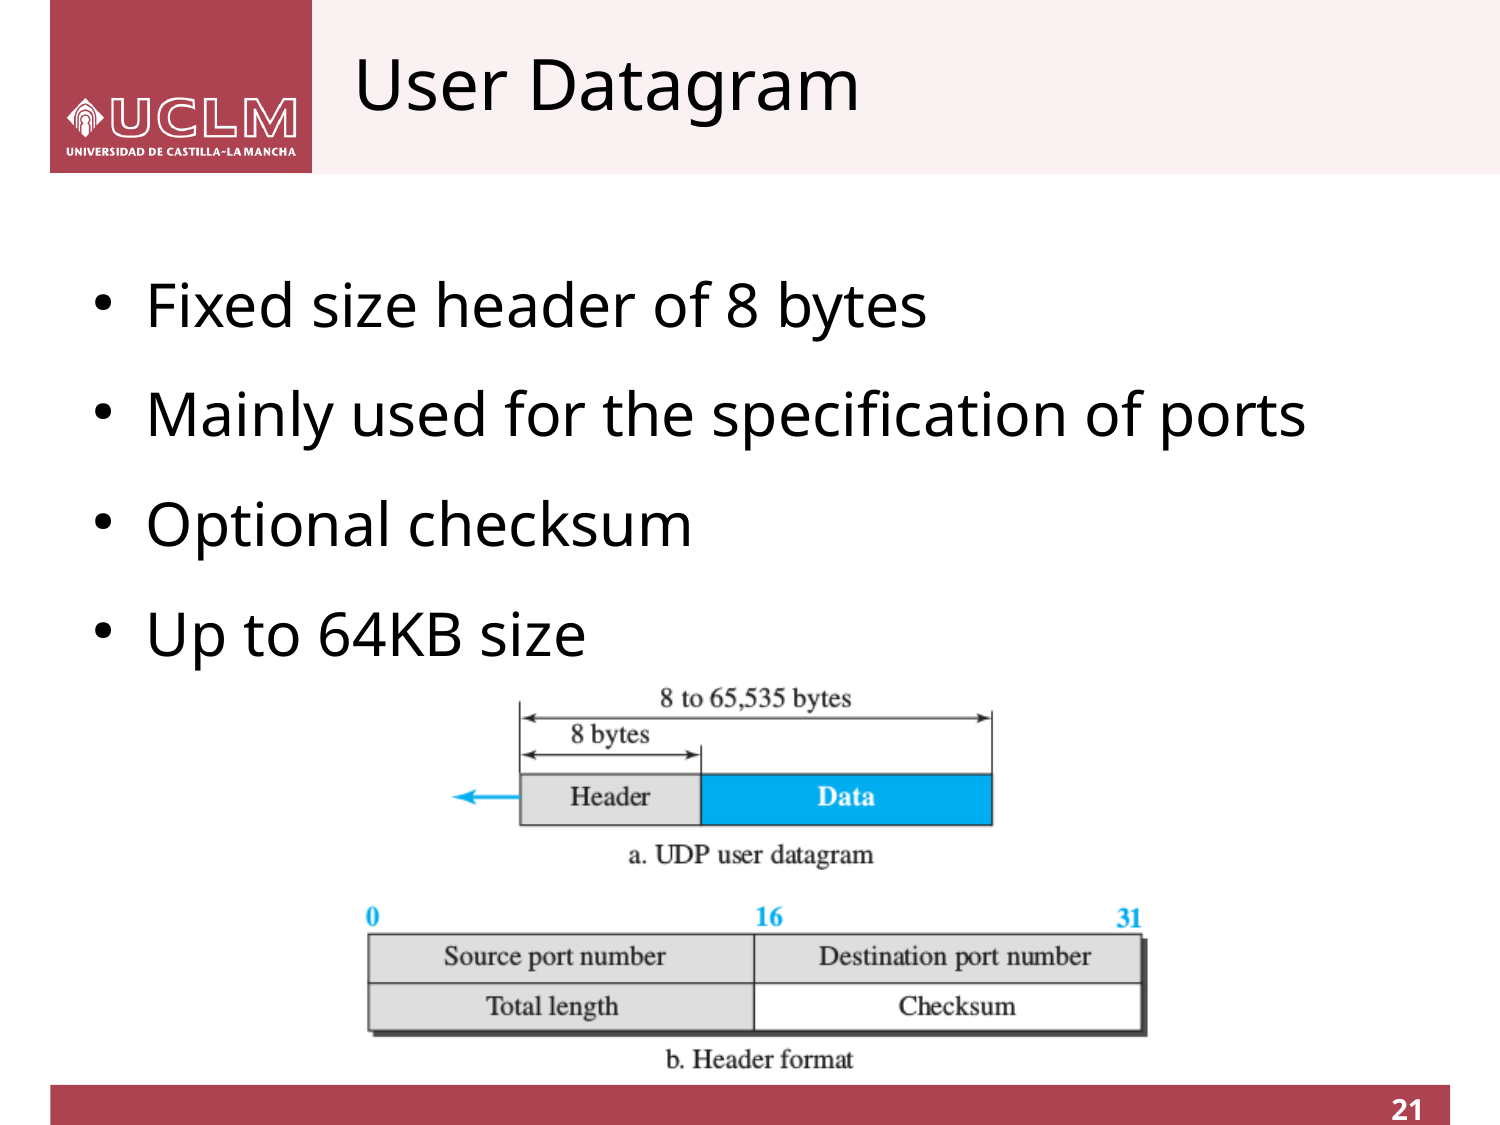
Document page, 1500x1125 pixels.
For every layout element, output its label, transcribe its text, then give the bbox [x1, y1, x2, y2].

picture [330, 676, 1162, 1081]
picture [50, 0, 312, 173]
list Fixed size header of 8 bytes Mainly used for the specification of ports Optional checksum Up to 64KB size [74, 262, 1425, 853]
title User Datagram [353, 6, 1425, 168]
